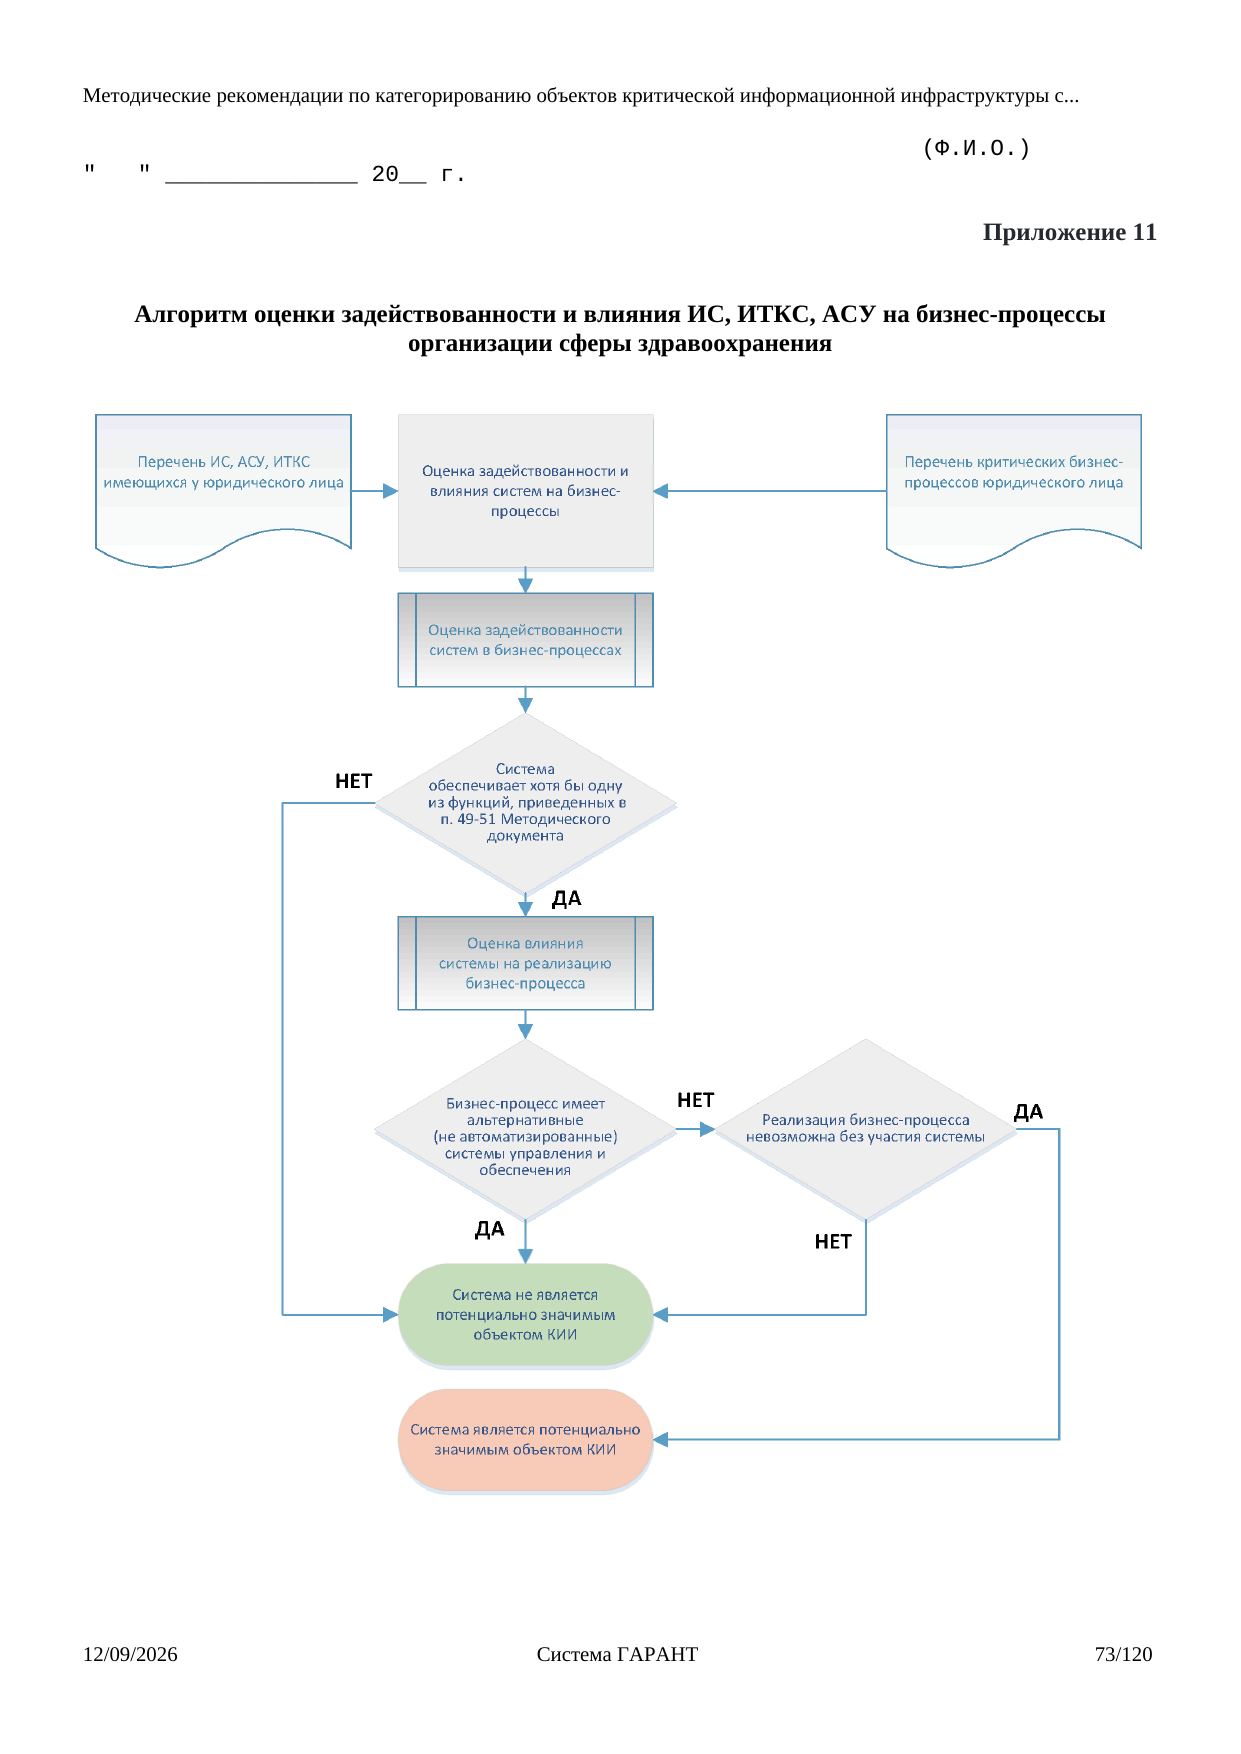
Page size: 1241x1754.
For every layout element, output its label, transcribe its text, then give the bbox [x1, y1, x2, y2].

text Приложение 11 [83, 217, 1157, 246]
picture [82, 398, 1158, 1503]
subtitle Алгоритм оценки задействованности и влияния ИС, ИТКС, АСУ на бизнес-процессы организации сферы здравоохранения [83, 299, 1157, 357]
text (Ф.И.О.) [83, 136, 1157, 162]
text " " ______________ 20__ г. [83, 162, 1157, 188]
